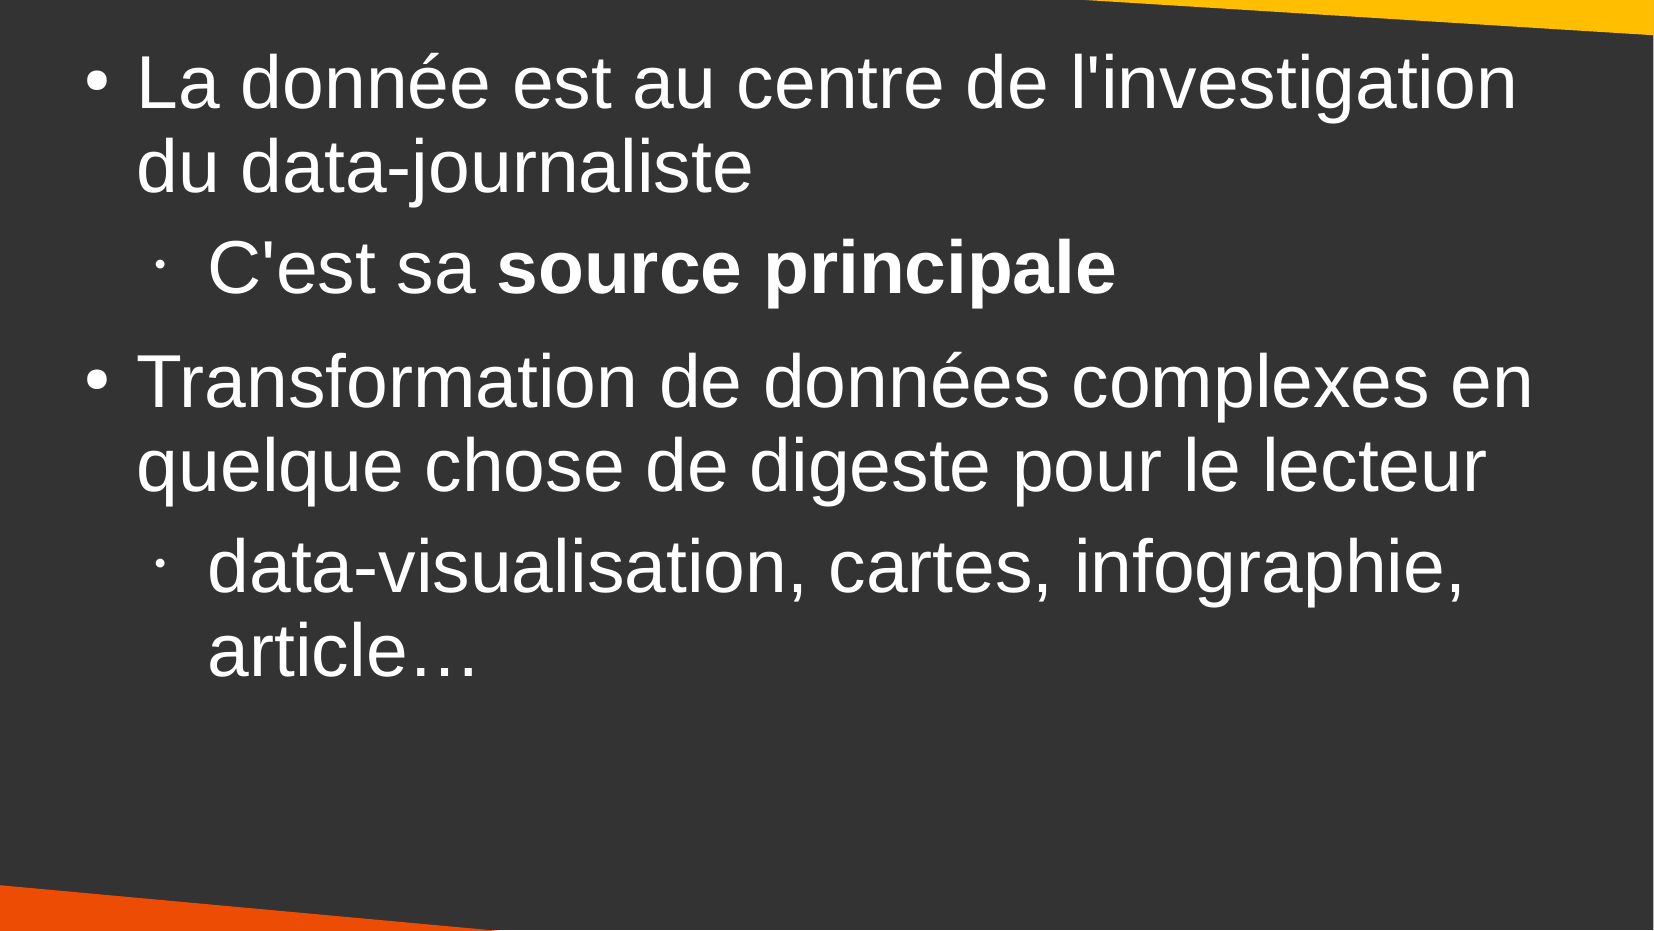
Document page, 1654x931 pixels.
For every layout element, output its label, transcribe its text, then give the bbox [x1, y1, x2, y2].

text_box [0, 885, 500, 931]
list La donnée est au centre de l'investigation du data-journaliste C'est sa source principale Transformation de données complexes en quelque chose de digeste pour le lecteur data-visualisation, cartes, infographie, article… [65, 40, 1554, 851]
text_box [1085, 0, 1654, 36]
